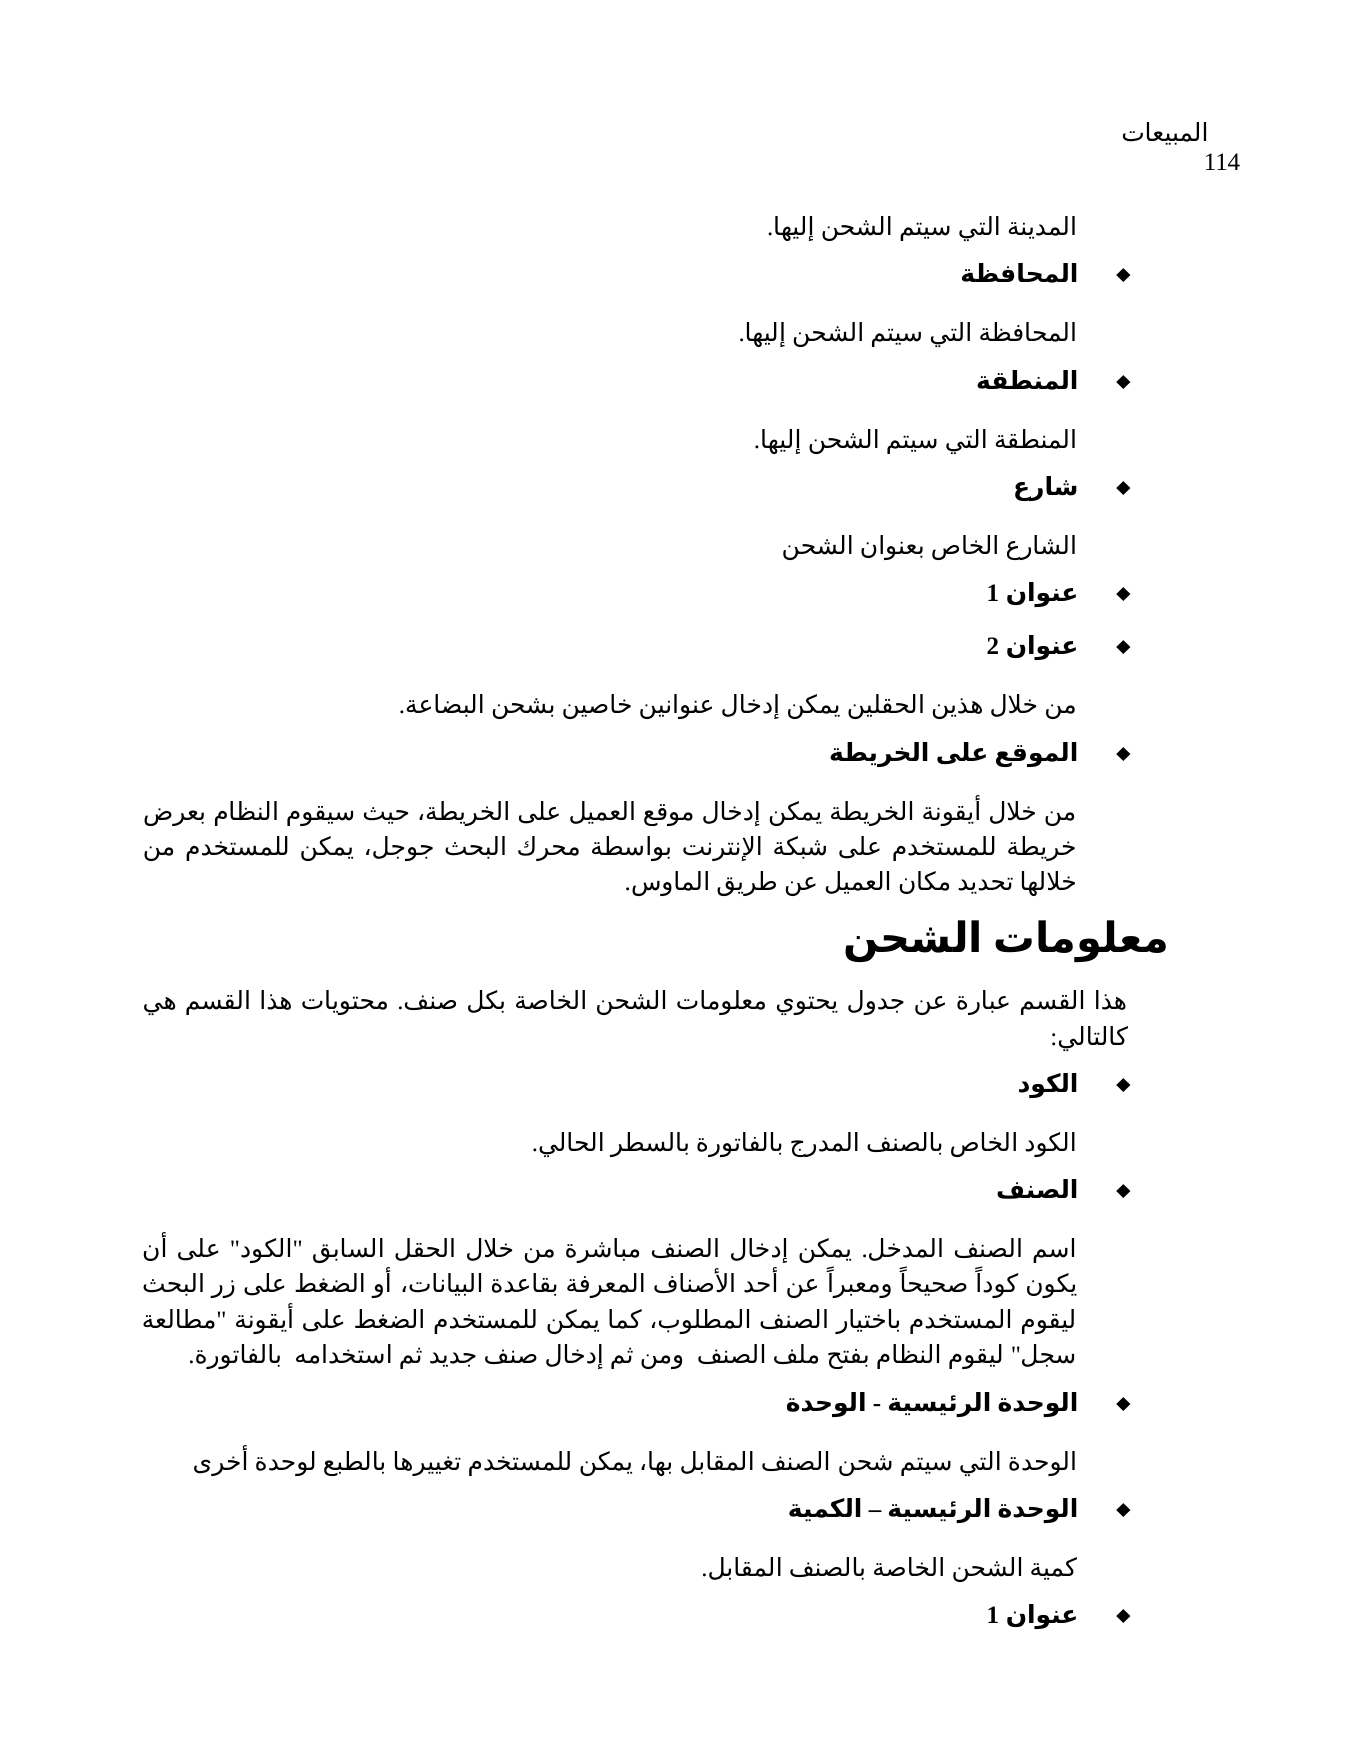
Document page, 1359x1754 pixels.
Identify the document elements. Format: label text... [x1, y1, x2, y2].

text المحافظة التي سيتم الشحن إليها. [142, 312, 1077, 347]
text الشارع الخاص بعنوان الشحن [142, 524, 1077, 560]
list عنوان 2 [177, 625, 1116, 660]
list المحافظة [177, 253, 1116, 288]
text الكود الخاص بالصنف المدرج بالفاتورة بالسطر الحالي. [142, 1121, 1077, 1157]
list المنطقة [177, 359, 1116, 394]
text اسم الصنف المدخل. يمكن إدخال الصنف مباشرة من خلال الحقل السابق "الكود" على أن يكون كوداً صحيحاً ومعبراً عن أحد الأصناف المعرفة بقاعدة البيانات، أو الضغط على زر البحث ليقوم المستخدم باختيار الصنف المطلوب، كما يمكن للمستخدم الضغط على أيقونة "مطالعة سجل" ليقوم النظام بفتح ملف الصنف ومن ثم إدخال صنف جديد ثم استخدامه بالفاتورة. [142, 1227, 1077, 1369]
list عنوان 1 [177, 1593, 1116, 1629]
text المنطقة التي سيتم الشحن إليها. [142, 418, 1077, 453]
list شارع [177, 465, 1116, 501]
text معلومات الشحن [142, 914, 1169, 962]
text المدينة التي سيتم الشحن إليها. [142, 206, 1077, 241]
text كمية الشحن الخاصة بالصنف المقابل. [142, 1546, 1077, 1582]
text هذا القسم عبارة عن جدول يحتوي معلومات الشحن الخاصة بكل صنف. محتويات هذا القسم هي كالتالي: [142, 979, 1128, 1050]
text من خلال هذين الحقلين يمكن إدخال عنوانين خاصين بشحن البضاعة. [142, 684, 1077, 719]
list الوحدة الرئيسية – الكمية [177, 1487, 1116, 1523]
text من خلال أيقونة الخريطة يمكن إدخال موقع العميل على الخريطة، حيث سيقوم النظام بعرض خريطة للمستخدم على شبكة الإنترنت بواسطة محرك البحث جوجل، يمكن للمستخدم من خلالها تحديد مكان العميل عن طريق الماوس. [142, 790, 1077, 896]
list الكود [177, 1062, 1116, 1098]
list الموقع على الخريطة [177, 731, 1116, 766]
list عنوان 1 [177, 572, 1116, 607]
list الوحدة الرئيسية - الوحدة [177, 1381, 1116, 1416]
list الصنف [177, 1168, 1116, 1204]
text الوحدة التي سيتم شحن الصنف المقابل بها، يمكن للمستخدم تغييرها بالطبع لوحدة أخرى [142, 1440, 1077, 1475]
